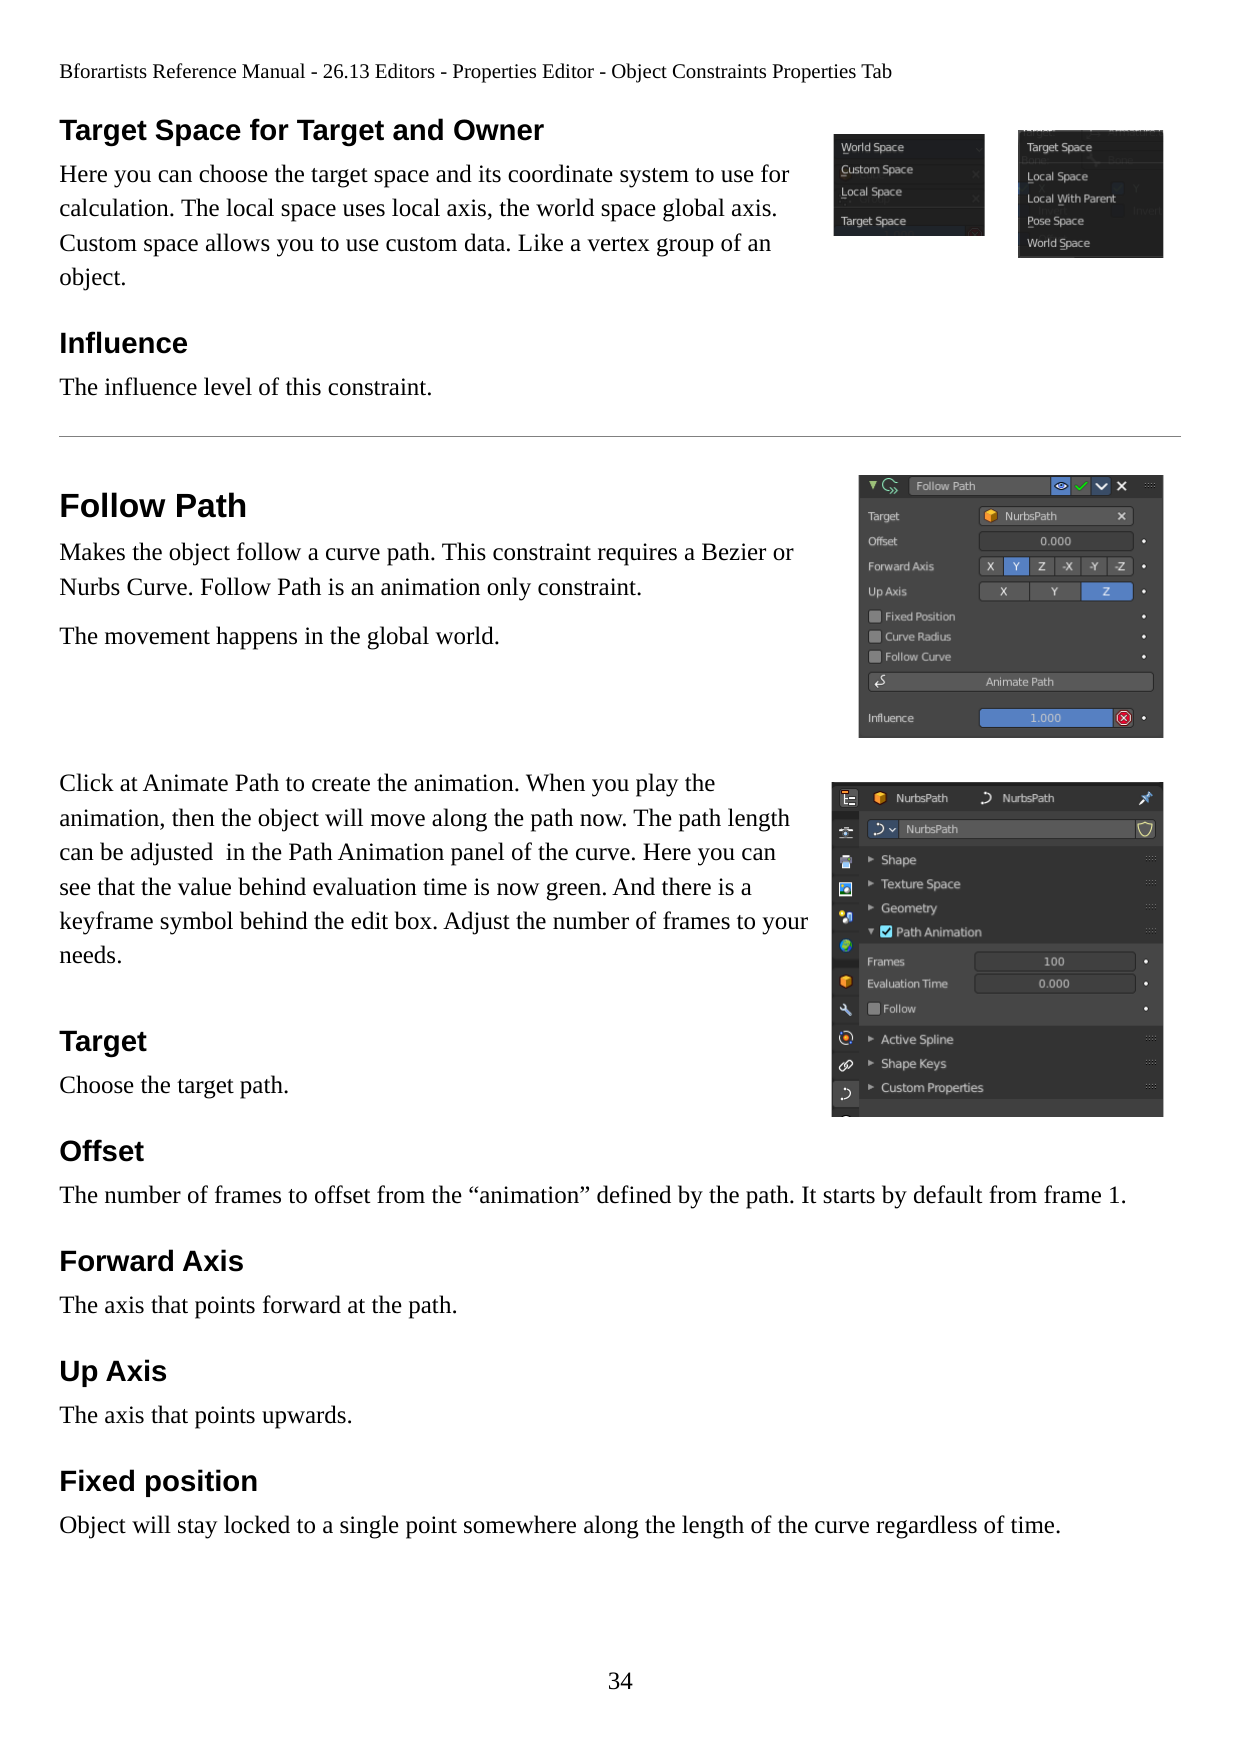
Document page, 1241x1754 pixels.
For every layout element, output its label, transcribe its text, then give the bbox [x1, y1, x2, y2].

text The axis that points upwards. [59, 1400, 1181, 1429]
text The movement happens in the global world. [59, 621, 858, 650]
subtitle Influence [59, 326, 1181, 360]
subtitle Forward Axis [59, 1244, 1181, 1278]
subtitle Offset [59, 1134, 1181, 1168]
text The number of frames to offset from the “animation” defined by the path. It starts by default from frame 1. [59, 1180, 1181, 1209]
subtitle Up Axis [59, 1354, 1181, 1387]
subtitle Target [59, 1024, 831, 1058]
text The influence level of this constraint. [59, 372, 1181, 401]
subtitle Target Space for Target and Owner [59, 113, 1181, 146]
text The axis that points forward at the path. [59, 1290, 1181, 1319]
subtitle Follow Path [59, 486, 858, 525]
text Makes the object follow a curve path. This constraint requires a Bezier or Nurbs Curve. Follow Path is an animation only constraint. [59, 537, 858, 601]
picture [831, 782, 1164, 1117]
text Here you can choose the target space and its coordinate system to use for calculation. The local space uses local axis, the world space global axis. Custom space allows you to use custom data. Like a vertex group of an object. [59, 159, 1181, 291]
subtitle Fixed position [59, 1464, 1181, 1497]
subtitle [1164, 486, 1181, 525]
picture [1018, 130, 1164, 258]
text Choose the target path. [59, 1070, 831, 1099]
text Click at Animate Path to create the animation. When you play the animation, then the object will move along the path now. The path length can be adjusted in the Path Animation panel of the curve. Here you can see that the value behind evaluation time is now green. And there is a keyframe symbol behind the edit box. Adjust the number of frames to your needs. [59, 768, 1181, 969]
text [1164, 1070, 1181, 1099]
picture [858, 475, 1164, 738]
picture [833, 134, 985, 236]
subtitle [1164, 1024, 1181, 1058]
text Object will stay locked to a single point somewhere along the length of the curve regardless of time. [59, 1510, 1181, 1539]
